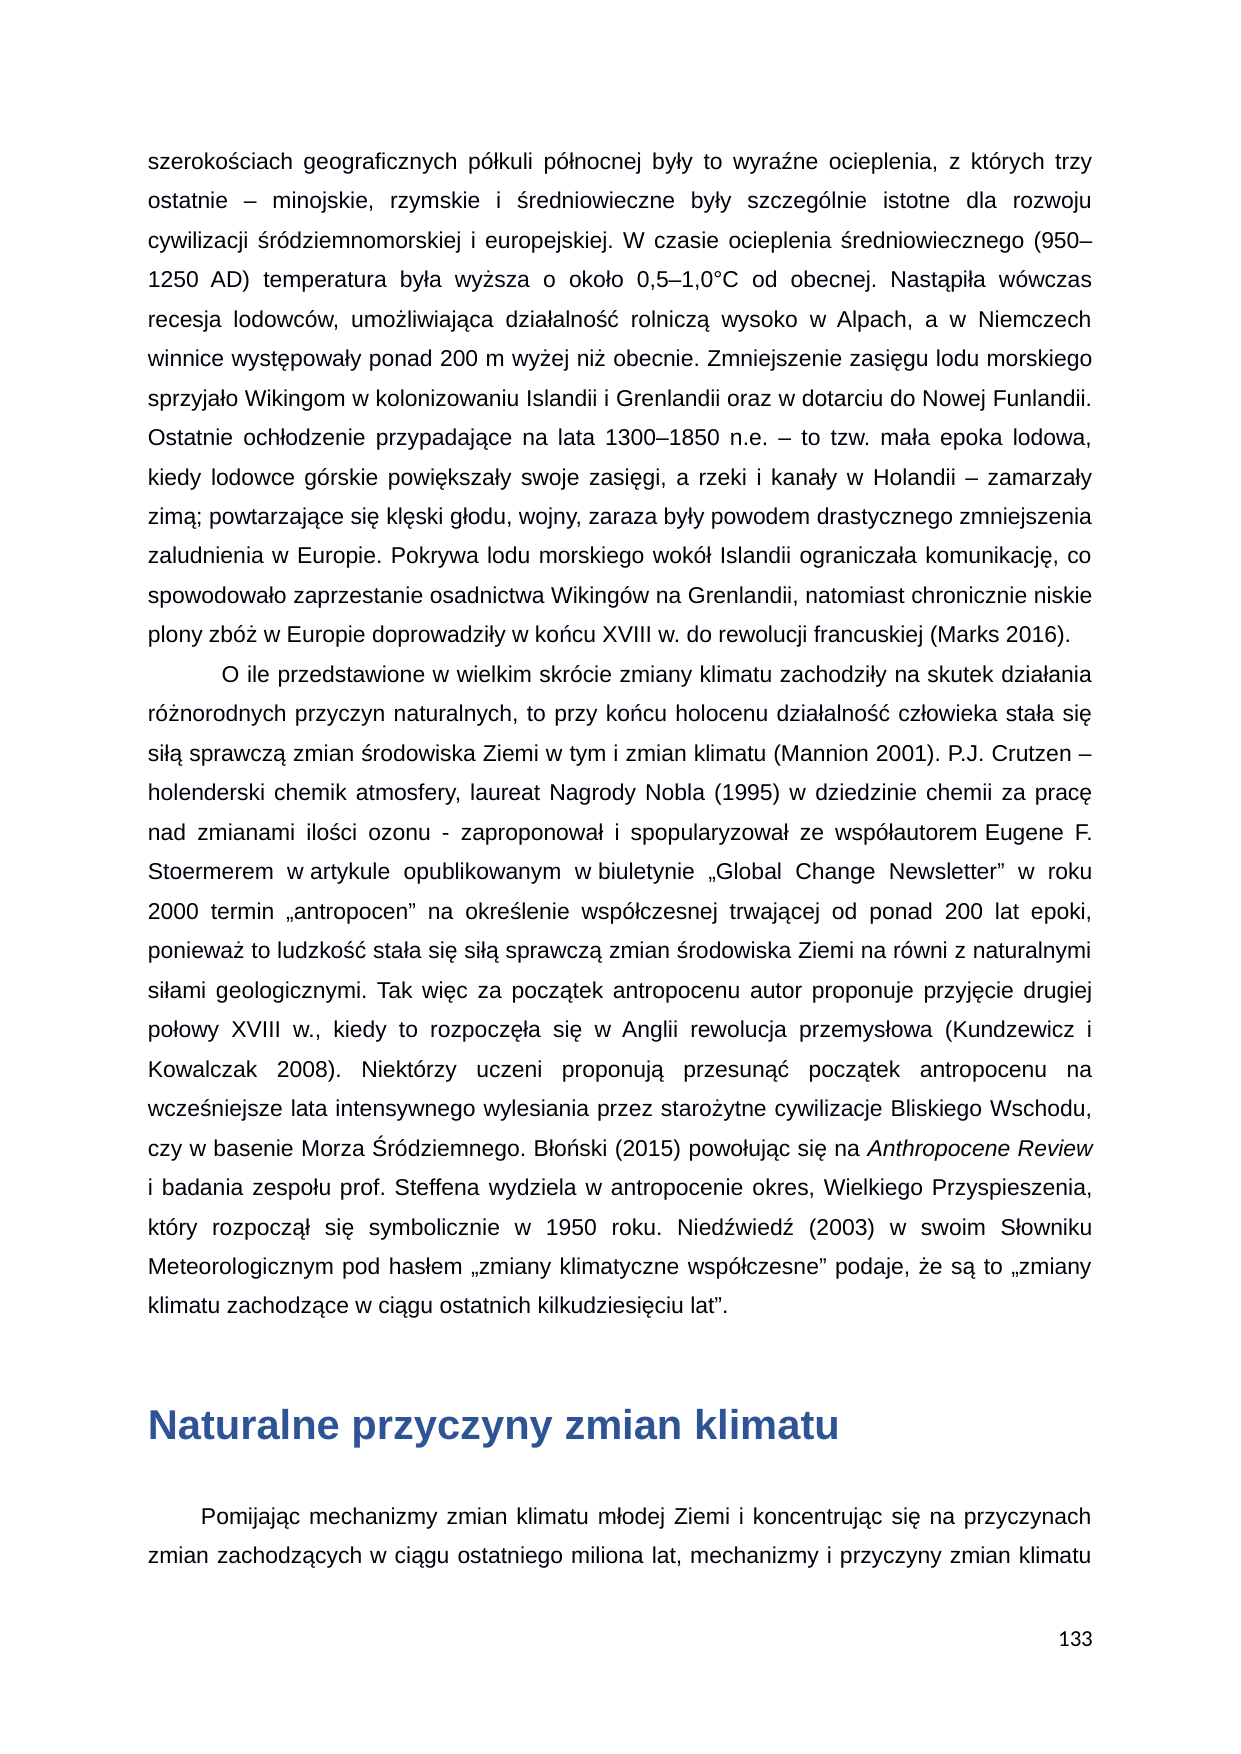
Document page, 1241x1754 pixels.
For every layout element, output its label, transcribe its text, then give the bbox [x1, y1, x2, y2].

text O ile przedstawione w wielkim skrócie zmiany klimatu zachodziły na skutek działania różnorodnych przyczyn naturalnych, to przy końcu holocenu działalność człowieka stała się siłą sprawczą zmian środowiska Ziemi w tym i zmian klimatu (Mannion 2001). P.J. Crutzen – holenderski chemik atmosfery, laureat Nagrody Nobla (1995) w dziedzinie chemii za pracę nad zmianami ilości ozonu - zaproponował i spopularyzował ze współautorem Eugene F. Stoermerem w artykule opublikowanym w biuletynie „Global Change Newsletter” w roku 2000 termin „antropocen” na określenie współczesnej trwającej od ponad 200 lat epoki, ponieważ to ludzkość stała się siłą sprawczą zmian środowiska Ziemi na równi z naturalnymi siłami geologicznymi. Tak więc za początek antropocenu autor proponuje przyjęcie drugiej połowy XVIII w., kiedy to rozpoczęła się w Anglii rewolucja przemysłowa (Kundzewicz i Kowalczak 2008). Niektórzy uczeni proponują przesunąć początek antropocenu na wcześniejsze lata intensywnego wylesiania przez starożytne cywilizacje Bliskiego Wschodu, czy w basenie Morza Śródziemnego. Błoński (2015) powołując się na Anthropocene Review i badania zespołu prof. Steffena wydziela w antropocenie okres, Wielkiego Przyspieszenia, który rozpoczął się symbolicznie w 1950 roku. Niedźwiedź (2003) w swoim Słowniku Meteorologicznym pod hasłem „zmiany klimatyczne współczesne” podaje, że są to „zmiany klimatu zachodzące w ciągu ostatnich kilkudziesięciu lat”. [148, 661, 1093, 1319]
subtitle Naturalne przyczyny zmian klimatu [148, 1401, 1093, 1448]
text szerokościach geograficznych półkuli północnej były to wyraźne ocieplenia, z których trzy ostatnie – minojskie, rzymskie i średniowieczne były szczególnie istotne dla rozwoju cywilizacji śródziemnomorskiej i europejskiej. W czasie ocieplenia średniowiecznego (950–1250 AD) temperatura była wyższa o około 0,5–1,0°C od obecnej. Nastąpiła wówczas recesja lodowców, umożliwiająca działalność rolniczą wysoko w Alpach, a w Niemczech winnice występowały ponad 200 m wyżej niż obecnie. Zmniejszenie zasięgu lodu morskiego sprzyjało Wikingom w kolonizowaniu Islandii i Grenlandii oraz w dotarciu do Nowej Funlandii. Ostatnie ochłodzenie przypadające na lata 1300–1850 n.e. – to tzw. mała epoka lodowa, kiedy lodowce górskie powiększały swoje zasięgi, a rzeki i kanały w Holandii – zamarzały zimą; powtarzające się klęski głodu, wojny, zaraza były powodem drastycznego zmniejszenia zaludnienia w Europie. Pokrywa lodu morskiego wokół Islandii ograniczała komunikację, co spowodowało zaprzestanie osadnictwa Wikingów na Grenlandii, natomiast chronicznie niskie plony zbóż w Europie doprowadziły w końcu XVIII w. do rewolucji francuskiej (Marks 2016). [148, 148, 1093, 648]
text Pomijając mechanizmy zmian klimatu młodej Ziemi i koncentrując się na przyczynach zmian zachodzących w ciągu ostatniego miliona lat, mechanizmy i przyczyny zmian klimatu [148, 1503, 1093, 1568]
